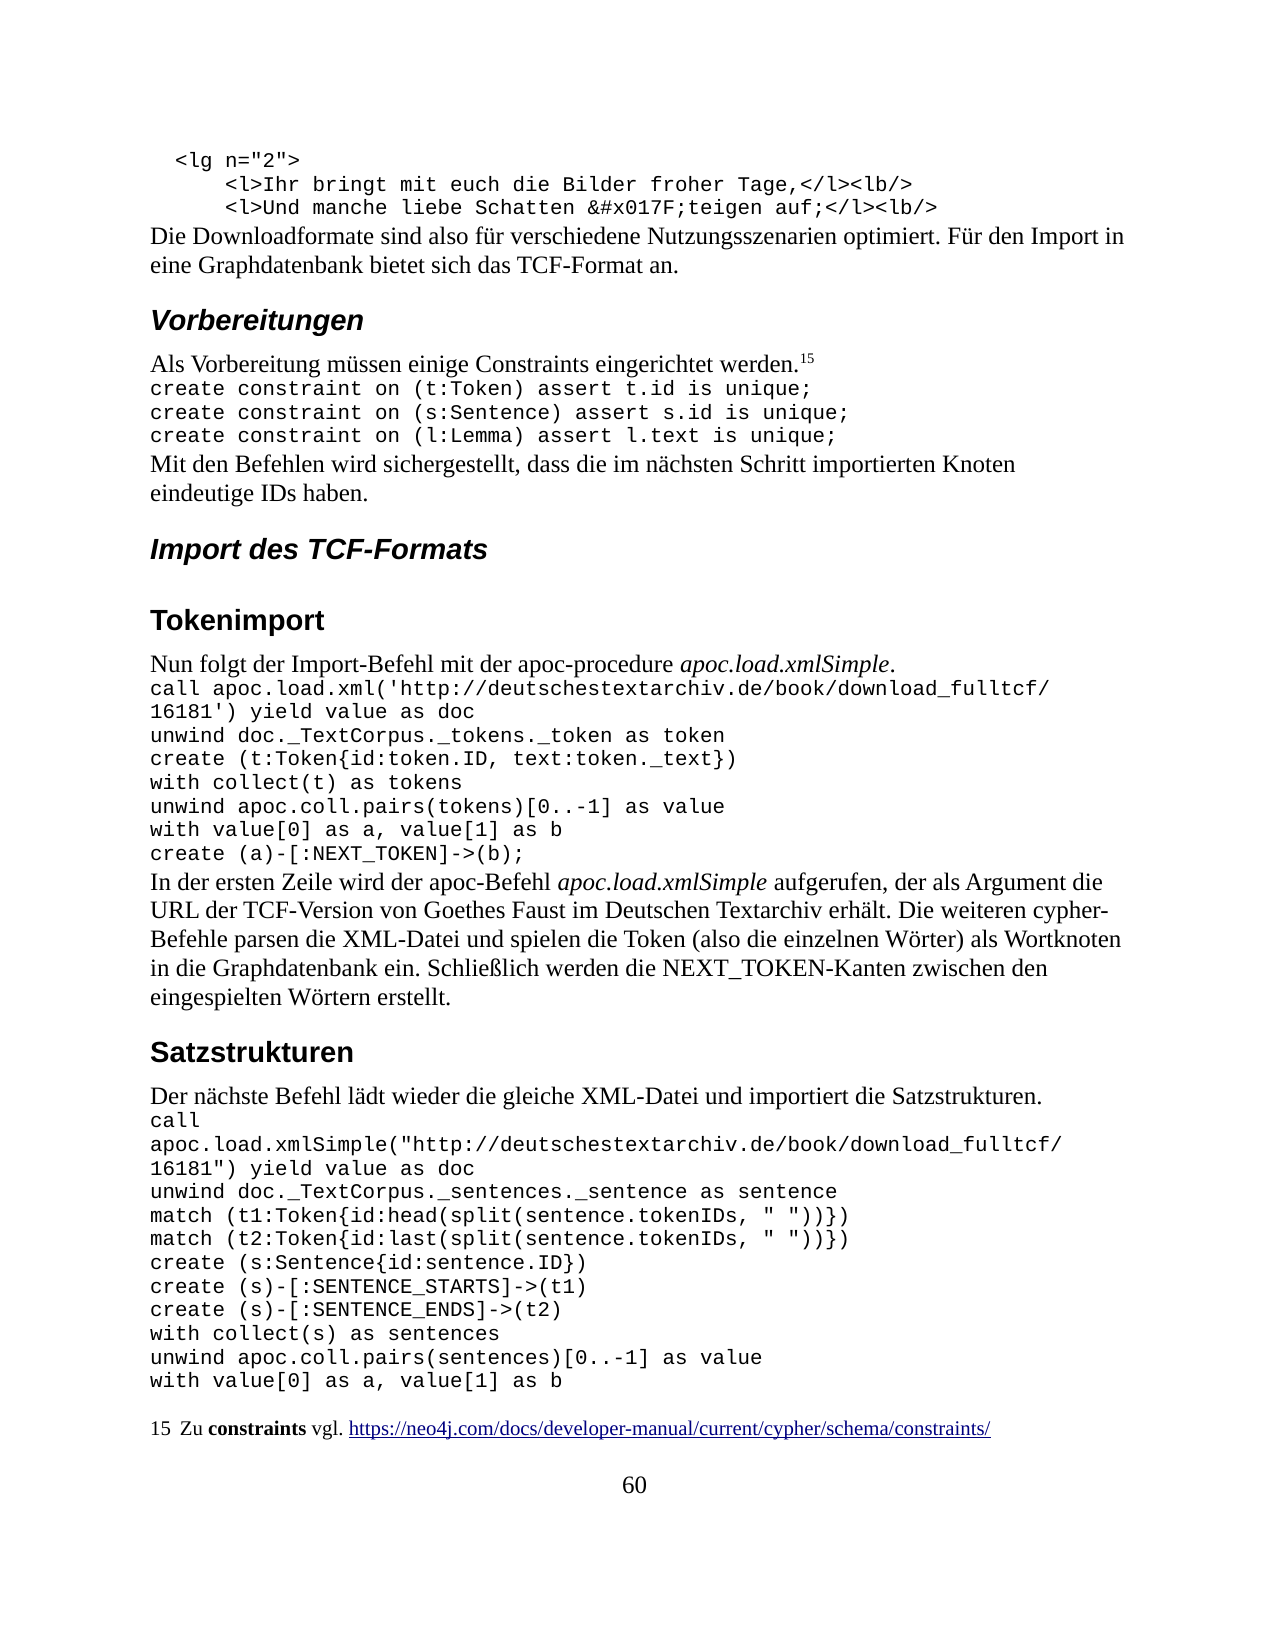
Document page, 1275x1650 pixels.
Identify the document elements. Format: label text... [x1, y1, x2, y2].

text Nun folgt der Import-Befehl mit der apoc-procedure apoc.load.xmlSimple. [150, 649, 1125, 677]
subtitle Tokenimport [150, 603, 1125, 636]
text unwind doc._TextCorpus._tokens._token as token [150, 725, 1125, 748]
text with collect(t) as tokens [150, 772, 1125, 796]
text Zu constraints vgl. https://neo4j.com/docs/developer-manual/current/cypher/schema/constraints/ [150, 1416, 1125, 1440]
text call apoc.load.xmlSimple("http://deutschestextarchiv.de/book/download_fulltcf/16181") yield value as doc [150, 1110, 1125, 1181]
text create constraint on (l:Lemma) assert l.text is unique; [150, 426, 1125, 449]
subtitle Vorbereitungen [150, 303, 1125, 337]
text In der ersten Zeile wird der apoc-Befehl apoc.load.xmlSimple aufgerufen, der als Argument die URL der TCF-Version von Goethes Faust im Deutschen Textarchiv erhält. Die weiteren cypher-Befehle parsen die XML-Datei und spielen die Token (also die einzelnen Wörter) als Wortknoten in die Graphdatenbank ein. Schließlich werden die NEXT_TOKEN-Kanten zwischen den eingespielten Wörtern erstellt. [150, 867, 1125, 1010]
text match (t1:Token{id:head(split(sentence.tokenIDs, " "))}) [150, 1205, 1125, 1228]
subtitle Satzstrukturen [150, 1035, 1125, 1069]
text create (s)-[:SENTENCE_STARTS]->(t1) [150, 1276, 1125, 1299]
text unwind apoc.coll.pairs(tokens)[0..-1] as value [150, 796, 1125, 819]
text Als Vorbereitung müssen einige Constraints eingerichtet werden. [150, 349, 1125, 378]
text create constraint on (t:Token) assert t.id is unique; [150, 378, 1125, 402]
text with value[0] as a, value[1] as b [150, 1370, 1125, 1394]
text create (a)-[:NEXT_TOKEN]->(b); [150, 843, 1125, 867]
text unwind doc._TextCorpus._sentences._sentence as sentence [150, 1181, 1125, 1205]
text create (s)-[:SENTENCE_ENDS]->(t2) [150, 1299, 1125, 1323]
text Mit den Befehlen wird sichergestellt, dass die im nächsten Schritt importierten Knoten eindeutige IDs haben. [150, 449, 1125, 507]
text Die Downloadformate sind also für verschiedene Nutzungsszenarien optimiert. Für den Import in eine Graphdatenbank bietet sich das TCF-Format an. [150, 221, 1125, 278]
text <l>Ihr bringt mit euch die Bilder froher Tage,</l><lb/> [150, 174, 1125, 197]
text <l>Und manche liebe Schatten &#x017F;teigen auf;</l><lb/> [150, 197, 1125, 221]
text unwind apoc.coll.pairs(sentences)[0..-1] as value [150, 1347, 1125, 1370]
text create (t:Token{id:token.ID, text:token._text}) [150, 748, 1125, 772]
text create constraint on (s:Sentence) assert s.id is unique; [150, 402, 1125, 426]
text match (t2:Token{id:last(split(sentence.tokenIDs, " "))}) [150, 1228, 1125, 1252]
text with collect(s) as sentences [150, 1323, 1125, 1347]
text create (s:Sentence{id:sentence.ID}) [150, 1252, 1125, 1276]
subtitle Import des TCF-Formats [150, 532, 1125, 565]
text Der nächste Befehl lädt wieder die gleiche XML-Datei und importiert die Satzstrukturen. [150, 1081, 1125, 1110]
text call apoc.load.xml('http://deutschestextarchiv.de/book/download_fulltcf/16181') yield value as doc [150, 677, 1125, 725]
text <lg n="2"> [150, 150, 1125, 174]
text with value[0] as a, value[1] as b [150, 819, 1125, 843]
